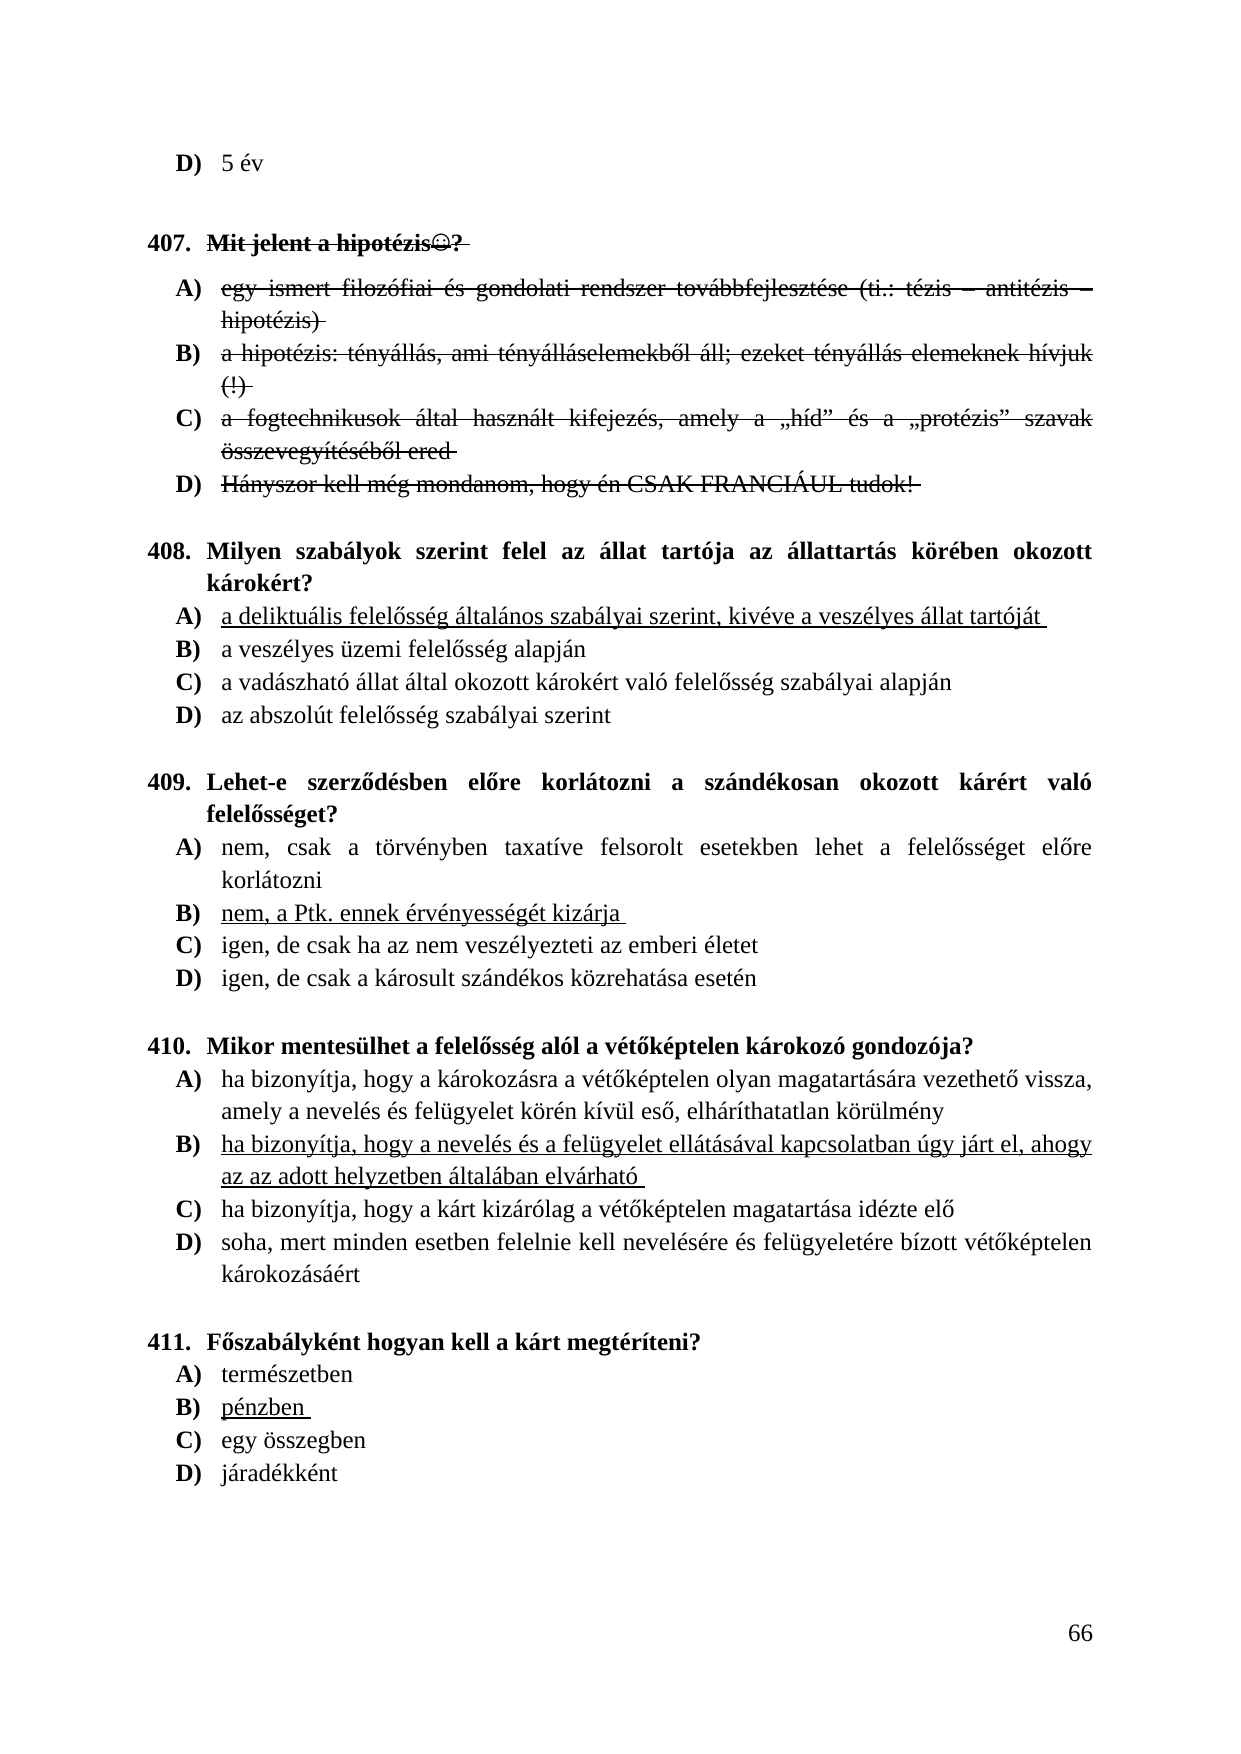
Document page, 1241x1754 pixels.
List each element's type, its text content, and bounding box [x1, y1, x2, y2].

list járadékként [175, 1458, 1093, 1487]
list a veszélyes üzemi felelősség alapján [175, 634, 1093, 663]
list természetben [175, 1359, 1093, 1388]
list ha bizonyítja, hogy a károkozásra a vétőképtelen olyan magatartására vezethető vissza, amely a nevelés és felügyelet körén kívül eső, elháríthatatlan körülmény [175, 1064, 1093, 1125]
list 5 év [175, 148, 1093, 177]
list egy ismert filozófiai és gondolati rendszer továbbfejlesztése (ti.: tézis – antitézis – hipotézis) [175, 273, 1093, 334]
list Hányszor kell még mondanom, hogy én CSAK FRANCIÁUL tudok! [175, 469, 1093, 497]
list a hipotézis: tényállás, ami tényálláselemekből áll; ezeket tényállás elemeknek hívjuk (!) [175, 338, 1093, 399]
list egy összegben [175, 1425, 1093, 1454]
list soha, mert minden esetben felelnie kell nevelésére és felügyeletére bízott vétőképtelen károkozásáért [175, 1227, 1093, 1288]
list ha bizonyítja, hogy a nevelés és a felügyelet ellátásával kapcsolatban úgy járt el, ahogy az az adott helyzetben általában elvárható [175, 1129, 1093, 1190]
list igen, de csak a károsult szándékos közrehatása esetén [175, 963, 1093, 992]
list Milyen szabályok szerint felel az állat tartója az állattartás körében okozott károkért? [147, 536, 1093, 597]
list igen, de csak ha az nem veszélyezteti az emberi életet [175, 931, 1093, 959]
list nem, a Ptk. ennek érvényességét kizárja [175, 898, 1093, 926]
list Főszabályként hogyan kell a kárt megtéríteni? [147, 1327, 1093, 1355]
list nem, csak a törvényben taxatíve felsorolt esetekben lehet a felelősséget előre korlátozni [175, 832, 1093, 893]
list pénzben [175, 1392, 1093, 1421]
list a vadászható állat által okozott károkért való felelősség szabályai alapján [175, 667, 1093, 696]
list Lehet-e szerződésben előre korlátozni a szándékosan okozott kárért való felelősséget? [147, 767, 1093, 828]
list Mikor mentesülhet a felelősség alól a vétőképtelen károkozó gondozója? [147, 1031, 1093, 1059]
list Mit jelent a hipotézis☺? [147, 214, 1093, 266]
list az abszolút felelősség szabályai szerint [175, 700, 1093, 729]
list ha bizonyítja, hogy a kárt kizárólag a vétőképtelen magatartása idézte elő [175, 1194, 1093, 1223]
list a fogtechnikusok által használt kifejezés, amely a „híd” és a „protézis” szavak összevegyítéséből ered [175, 403, 1093, 464]
list a deliktuális felelősség általános szabályai szerint, kivéve a veszélyes állat tartóját [175, 601, 1093, 630]
